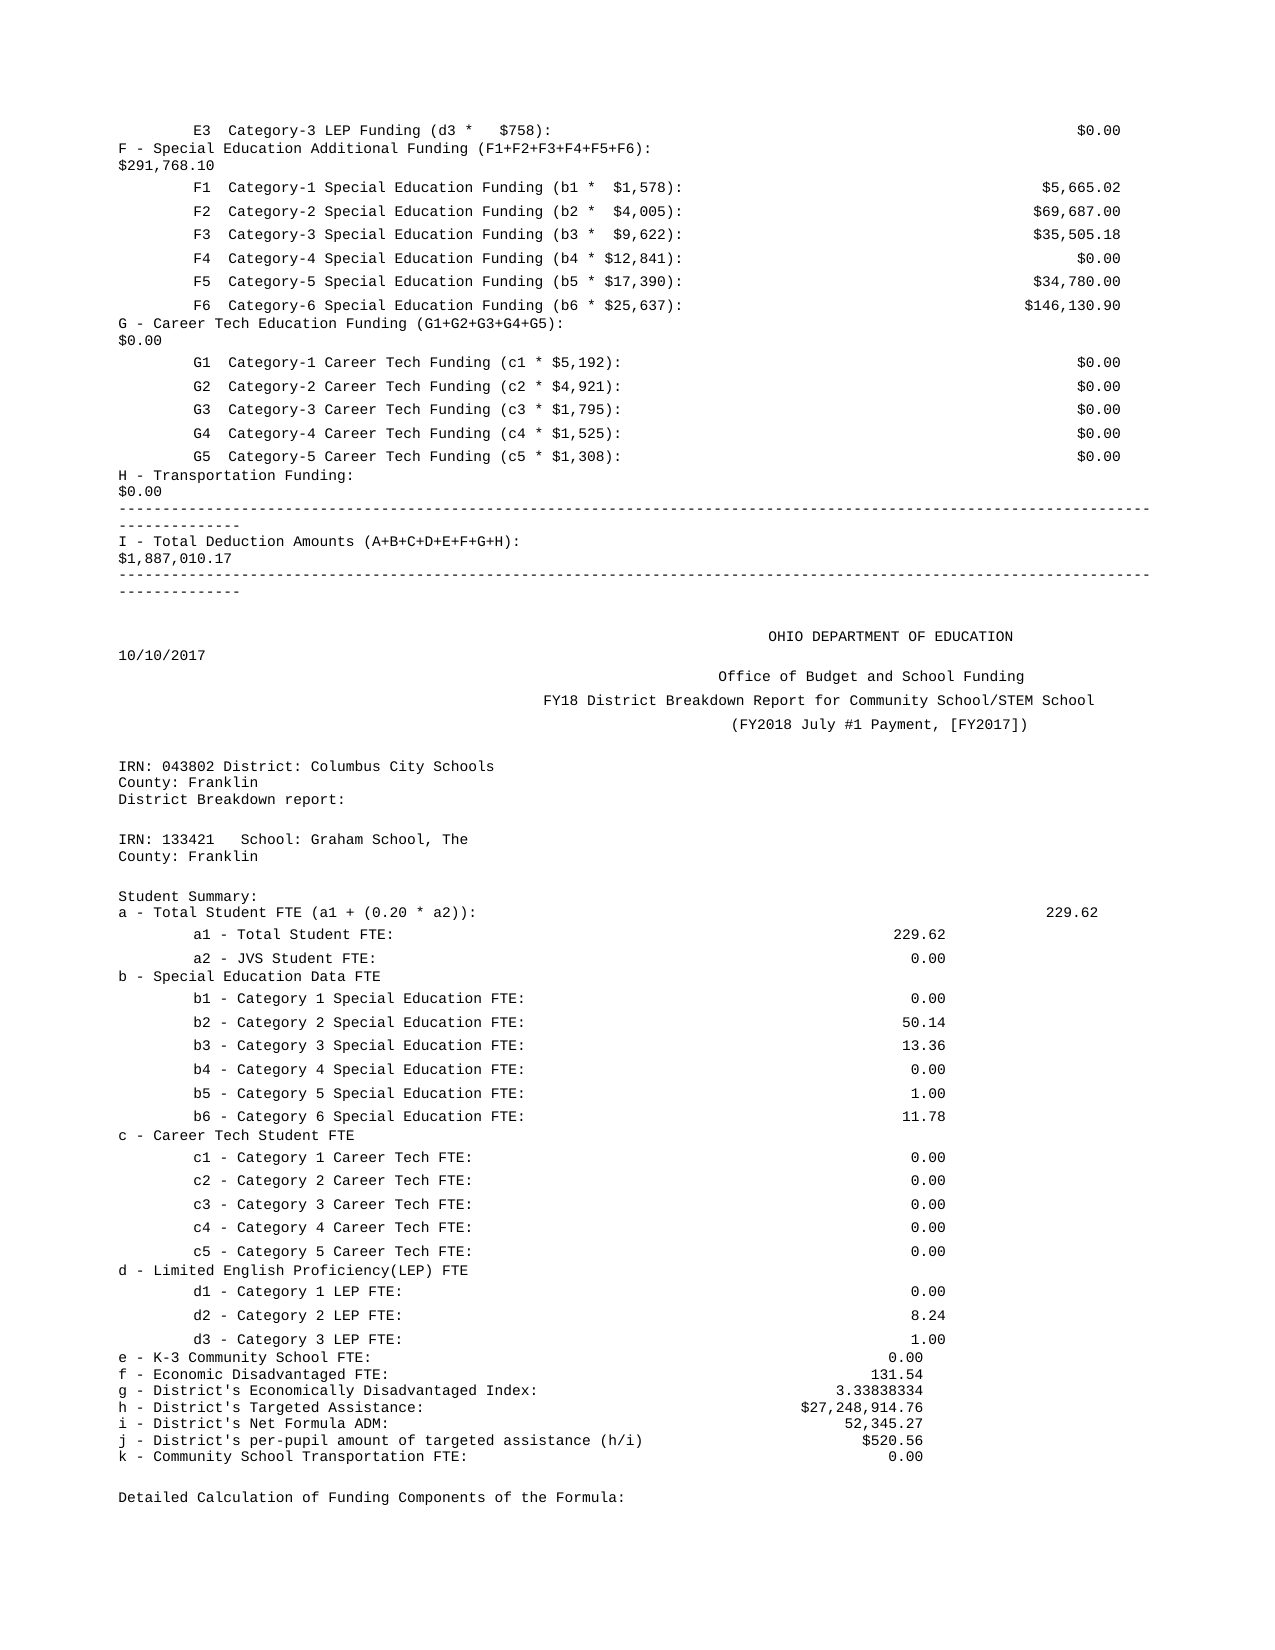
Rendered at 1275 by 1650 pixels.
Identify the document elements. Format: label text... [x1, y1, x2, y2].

text d2 - Category 2 LEP FTE: 8.24 [118, 1303, 1157, 1327]
text f - Economic Disadvantaged FTE: 131.54 [118, 1367, 1157, 1383]
text F3 Category-3 Special Education Funding (b3 * $9,622): $35,505.18 [118, 222, 1157, 246]
text c1 - Category 1 Career Tech FTE: 0.00 [118, 1144, 1157, 1168]
text b1 - Category 1 Special Education FTE: 0.00 [118, 986, 1157, 1010]
text g - District's Economically Disadvantaged Index: 3.33838334 [118, 1383, 1157, 1400]
text b2 - Category 2 Special Education FTE: 50.14 [118, 1010, 1157, 1033]
text b6 - Category 6 Special Education FTE: 11.78 [118, 1104, 1157, 1128]
text b3 - Category 3 Special Education FTE: 13.36 [118, 1033, 1157, 1057]
text c - Career Tech Student FTE [118, 1128, 1157, 1144]
text c5 - Category 5 Career Tech FTE: 0.00 [118, 1239, 1157, 1263]
text I - Total Deduction Amounts (A+B+C+D+E+F+G+H): $1,887,010.17 [118, 534, 1157, 567]
text District Breakdown report: [118, 792, 1157, 809]
text G5 Category-5 Career Tech Funding (c5 * $1,308): $0.00 [118, 444, 1157, 468]
text Office of Budget and School Funding [118, 664, 1157, 688]
text c3 - Category 3 Career Tech FTE: 0.00 [118, 1192, 1157, 1216]
text G3 Category-3 Career Tech Funding (c3 * $1,795): $0.00 [118, 397, 1157, 421]
text G - Career Tech Education Funding (G1+G2+G3+G4+G5): $0.00 [118, 317, 1157, 350]
text b4 - Category 4 Special Education FTE: 0.00 [118, 1057, 1157, 1081]
text Detailed Calculation of Funding Components of the Formula: [118, 1490, 1157, 1506]
text k - Community School Transportation FTE: 0.00 [118, 1450, 1157, 1466]
text G1 Category-1 Career Tech Funding (c1 * $5,192): $0.00 [118, 350, 1157, 373]
text IRN: 133421 School: Graham School, The County: Franklin [118, 832, 1157, 866]
text ------------------------------------------------------------------------------------------------------------------------------------ [118, 501, 1157, 534]
text h - District's Targeted Assistance: $27,248,914.76 [118, 1400, 1157, 1417]
text d - Limited English Proficiency(LEP) FTE [118, 1263, 1157, 1279]
text FY18 District Breakdown Report for Community School/STEM School [118, 688, 1157, 712]
text G4 Category-4 Career Tech Funding (c4 * $1,525): $0.00 [118, 421, 1157, 444]
text i - District's Net Formula ADM: 52,345.27 [118, 1417, 1157, 1433]
text F2 Category-2 Special Education Funding (b2 * $4,005): $69,687.00 [118, 198, 1157, 222]
text F6 Category-6 Special Education Funding (b6 * $25,637): $146,130.90 [118, 293, 1157, 317]
text F5 Category-5 Special Education Funding (b5 * $17,390): $34,780.00 [118, 269, 1157, 293]
text IRN: 043802 District: Columbus City Schools County: Franklin [118, 759, 1157, 792]
text c2 - Category 2 Career Tech FTE: 0.00 [118, 1168, 1157, 1192]
text j - District's per-pupil amount of targeted assistance (h/i) $520.56 [118, 1433, 1157, 1450]
text d3 - Category 3 LEP FTE: 1.00 [118, 1327, 1157, 1350]
text H - Transportation Funding: $0.00 [118, 468, 1157, 501]
text e - K-3 Community School FTE: 0.00 [118, 1350, 1157, 1367]
text Student Summary: [118, 889, 1157, 906]
text G2 Category-2 Career Tech Funding (c2 * $4,921): $0.00 [118, 373, 1157, 397]
text ------------------------------------------------------------------------------------------------------------------------------------ [118, 567, 1157, 601]
text d1 - Category 1 LEP FTE: 0.00 [118, 1279, 1157, 1303]
text OHIO DEPARTMENT OF EDUCATION 10/10/2017 [118, 624, 1157, 664]
text b - Special Education Data FTE [118, 969, 1157, 986]
text E3 Category-3 LEP Funding (d3 * $758): $0.00 [118, 118, 1157, 142]
text c4 - Category 4 Career Tech FTE: 0.00 [118, 1216, 1157, 1239]
text (FY2018 July #1 Payment, [FY2017]) [118, 712, 1157, 735]
text b5 - Category 5 Special Education FTE: 1.00 [118, 1081, 1157, 1104]
text F - Special Education Additional Funding (F1+F2+F3+F4+F5+F6): $291,768.10 [118, 142, 1157, 175]
text a - Total Student FTE (a1 + (0.20 * a2)): 229.62 [118, 906, 1157, 922]
text F1 Category-1 Special Education Funding (b1 * $1,578): $5,665.02 [118, 175, 1157, 198]
text a2 - JVS Student FTE: 0.00 [118, 946, 1157, 969]
text a1 - Total Student FTE: 229.62 [118, 922, 1157, 946]
text F4 Category-4 Special Education Funding (b4 * $12,841): $0.00 [118, 246, 1157, 269]
